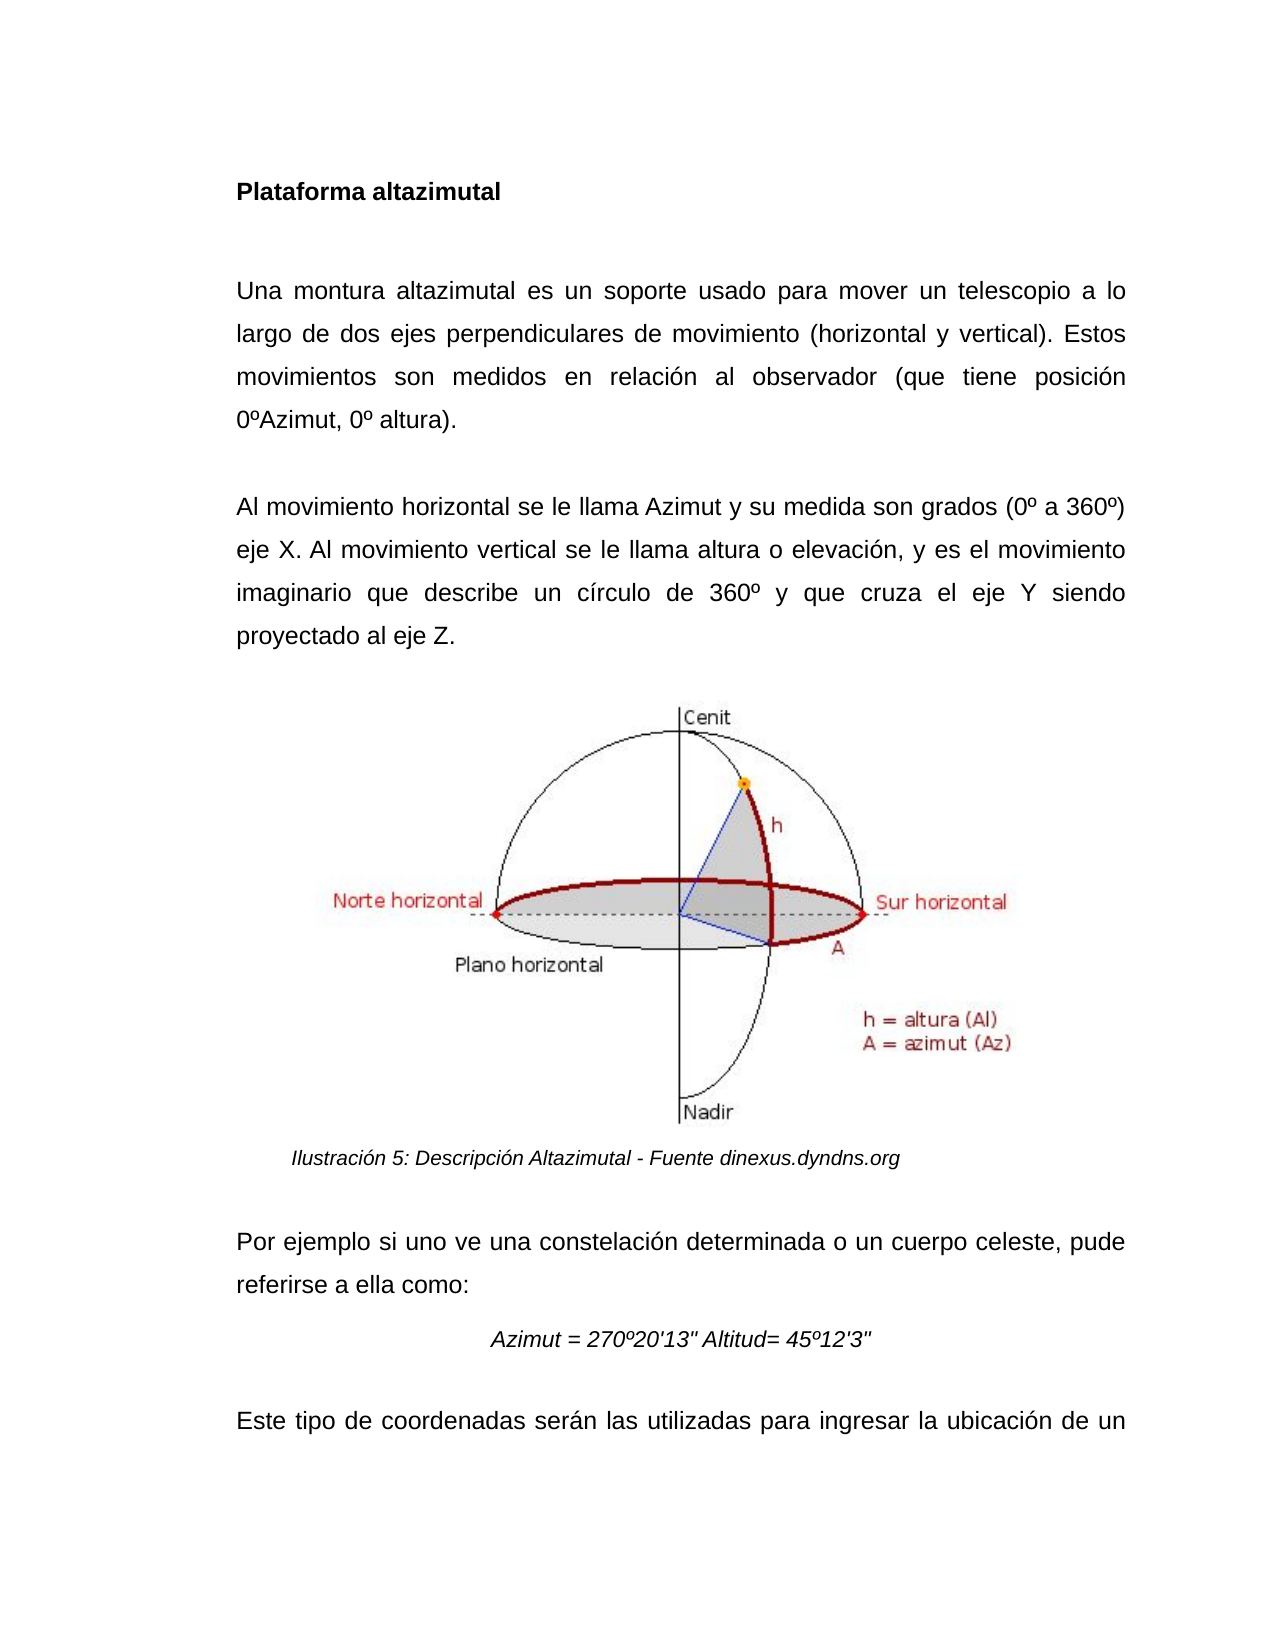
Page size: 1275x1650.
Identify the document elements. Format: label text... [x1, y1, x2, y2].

picture [291, 676, 1073, 1146]
text Este tipo de coordenadas serán las utilizadas para ingresar la ubicación de un [236, 1406, 1127, 1434]
text Al movimiento horizontal se le llama Azimut y su medida son grados (0º a 360º) eje X. Al movimiento vertical se le llama altura o elevación, y es el movimiento imaginario que describe un círculo de 360º y que cruza el eje Y siendo proyectado al eje Z. [236, 492, 1127, 650]
text Por ejemplo si uno ve una constelación determinada o un cuerpo celeste, pude referirse a ella como: [236, 1227, 1127, 1299]
text Una montura altazimutal es un soporte usado para mover un telescopio a lo largo de dos ejes perpendiculares de movimiento (horizontal y vertical). Estos movimientos son medidos en relación al observador (que tiene posición 0ºAzimut, 0º altura). [236, 276, 1127, 434]
text Ilustración 5: Descripción Altazimutal - Fuente dinexus.dyndns.org [291, 1146, 1072, 1169]
text Azimut = 270º20'13" Altitud= 45º12'3" [236, 1326, 1127, 1352]
subtitle Plataforma altazimutal [236, 177, 1127, 206]
